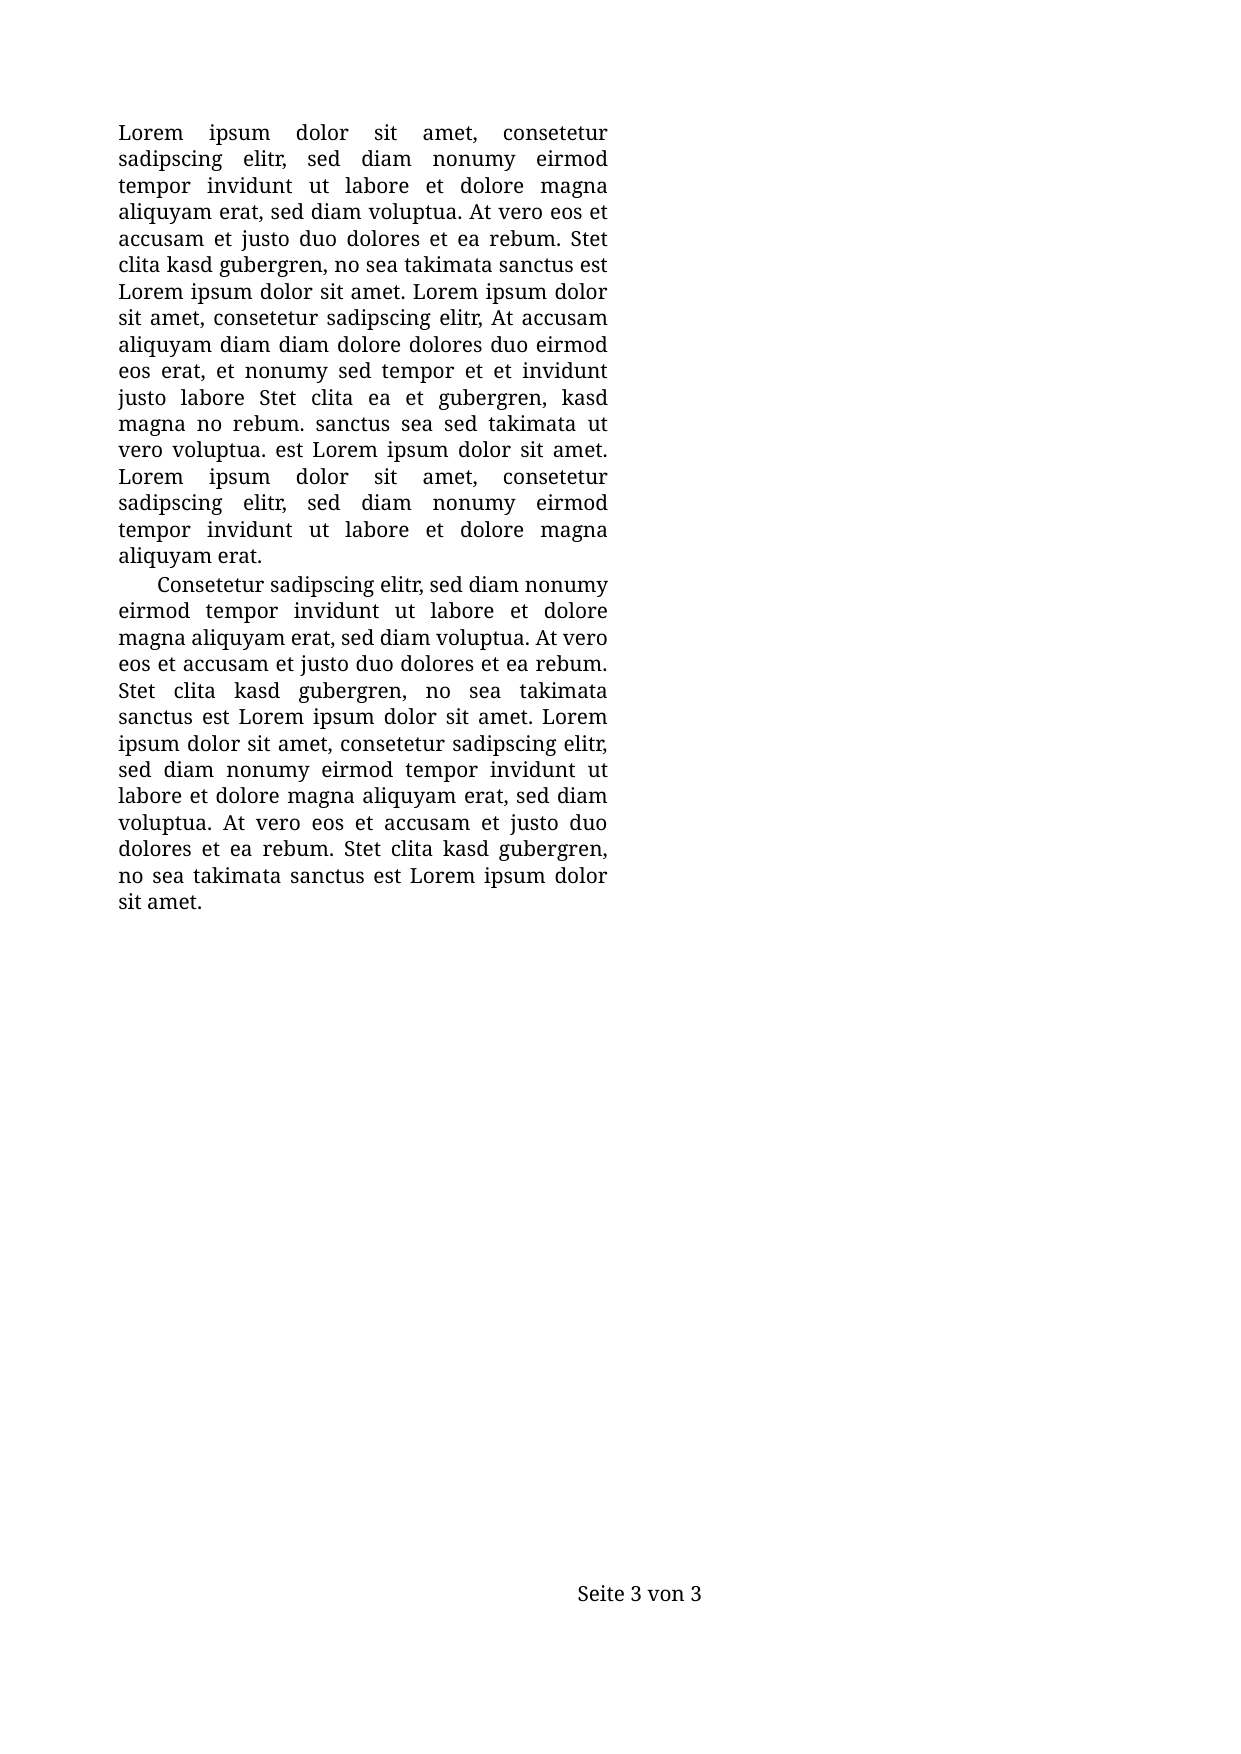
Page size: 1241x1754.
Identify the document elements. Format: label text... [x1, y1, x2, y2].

text Consetetur sadipscing elitr, sed diam nonumy eirmod tempor invidunt ut labore et dolore magna aliquyam erat, sed diam voluptua. At vero eos et accusam et justo duo dolores et ea rebum. Stet clita kasd gubergren, no sea takimata sanctus est Lorem ipsum dolor sit amet. Lorem ipsum dolor sit amet, consetetur sadipscing elitr, sed diam nonumy eirmod tempor invidunt ut labore et dolore magna aliquyam erat, sed diam voluptua. At vero eos et accusam et justo duo dolores et ea rebum. Stet clita kasd gubergren, no sea takimata sanctus est Lorem ipsum dolor sit amet. [118, 570, 608, 916]
text Lorem ipsum dolor sit amet, consetetur sadipscing elitr, sed diam nonumy eirmod tempor invidunt ut labore et dolore magna aliquyam erat, sed diam voluptua. At vero eos et accusam et justo duo dolores et ea rebum. Stet clita kasd gubergren, no sea takimata sanctus est Lorem ipsum dolor sit amet. Lorem ipsum dolor sit amet, consetetur sadipscing elitr, At accusam aliquyam diam diam dolore dolores duo eirmod eos erat, et nonumy sed tempor et et invidunt justo labore Stet clita ea et gubergren, kasd magna no rebum. sanctus sea sed takimata ut vero voluptua. est Lorem ipsum dolor sit amet. Lorem ipsum dolor sit amet, consetetur sadipscing elitr, sed diam nonumy eirmod tempor invidunt ut labore et dolore magna aliquyam erat. [118, 118, 608, 570]
